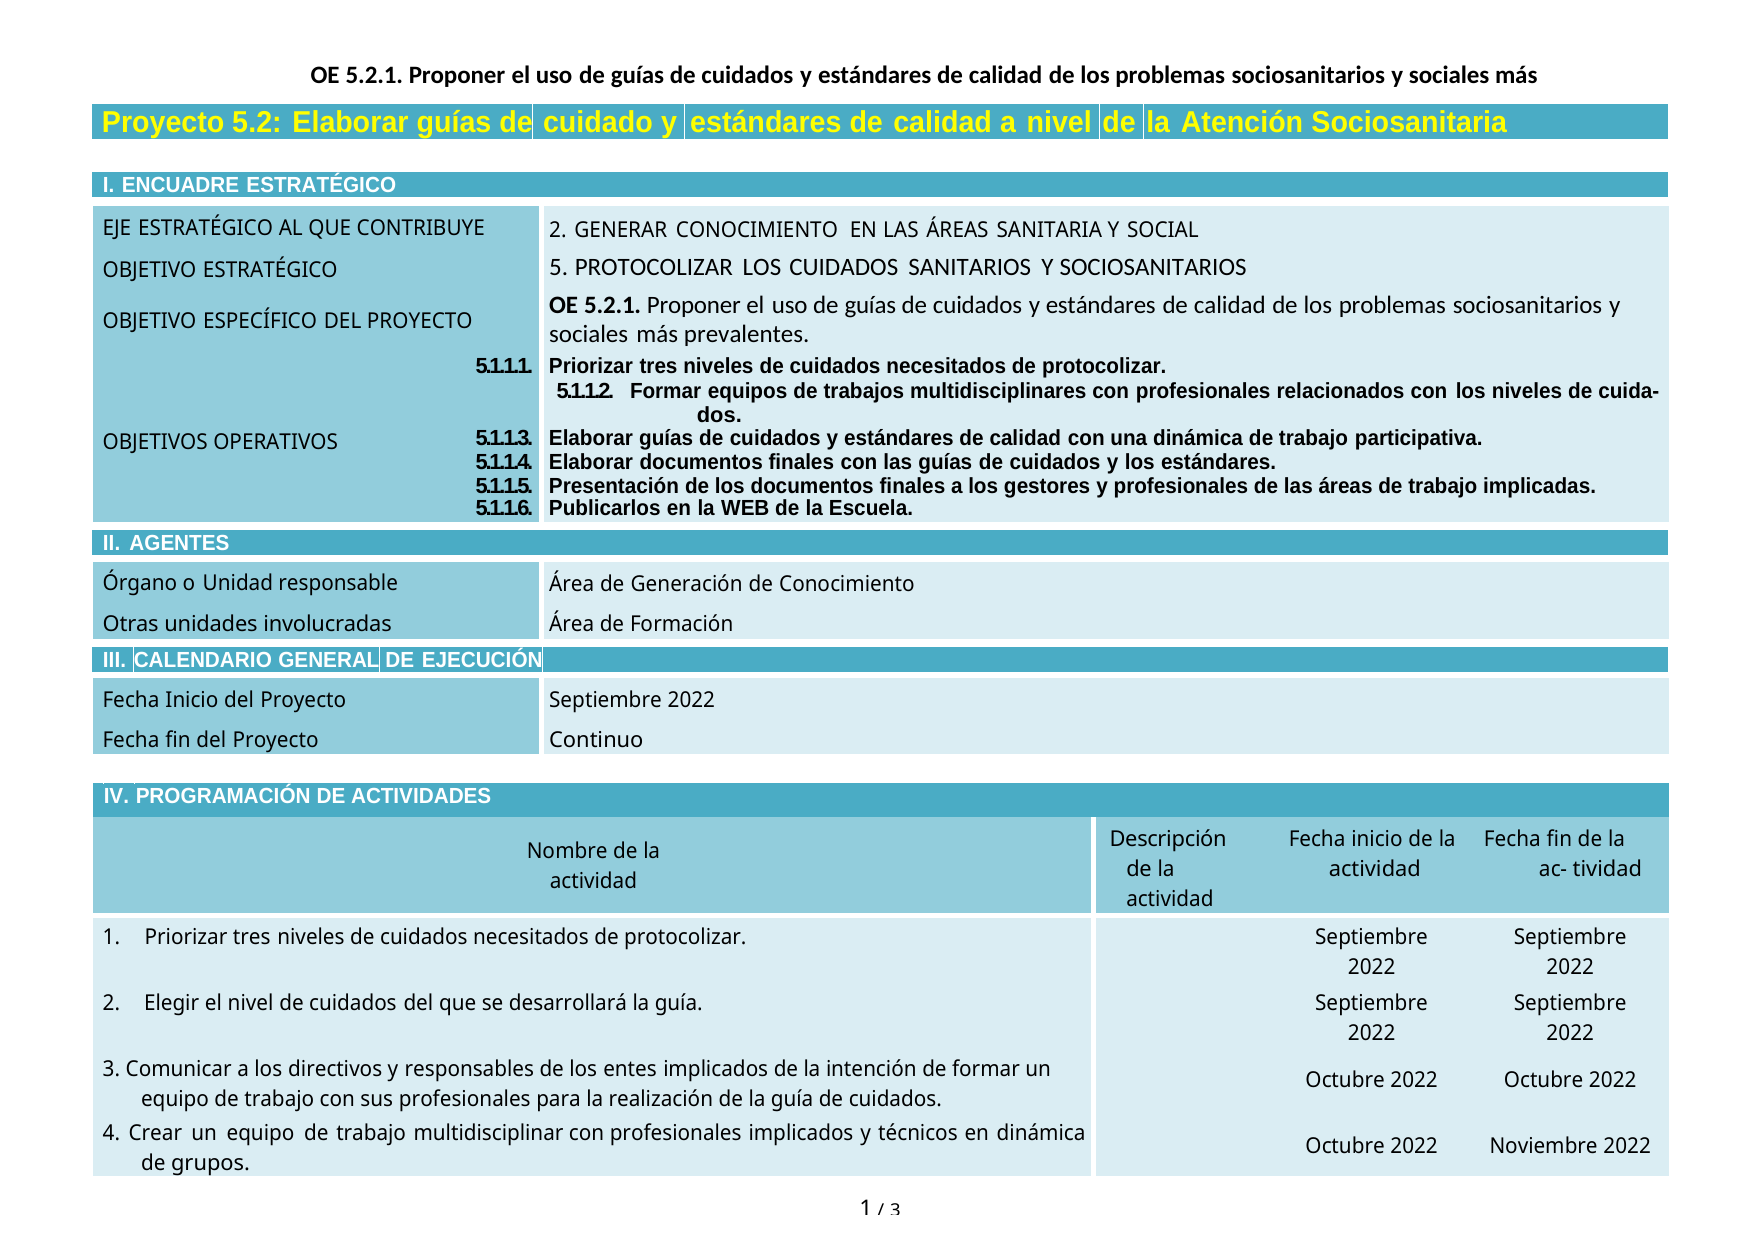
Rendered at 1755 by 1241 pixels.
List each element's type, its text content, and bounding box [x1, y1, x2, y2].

table_cell [1096, 1112, 1272, 1176]
table_cell Septiembre 2022 [1471, 981, 1669, 1047]
table_cell Priorizar tres niveles de cuidados necesitados de protocolizar. Formar equipos de trabajos multidisciplinares con profesionales relacionados con los niveles de cuida- dos. Elaborar guías de cuidados y estándares de calidad con una dinámica de trabajo participativa. Elaborar documentos finales con las guías de cuidados y los estándares. Presentación de los documentos finales a los gestores y profesionales de las áreas de trabajo implicadas. Publicarlos en la WEB de la Escuela. [544, 353, 1669, 522]
table_cell OBJETIVO ESTRATÉGICO [93, 246, 539, 286]
table_header Septiembre 2022 [544, 678, 1669, 716]
table_cell Noviembre 2022 [1471, 1112, 1669, 1176]
table_cell Fecha fin del Proyecto [93, 716, 539, 754]
table_cell [1096, 981, 1272, 1047]
table_header IV. PROGRAMACIÓN DE ACTIVIDADES [93, 784, 1669, 817]
table_cell OBJETIVO ESPECÍFICO DEL PROYECTO [93, 286, 539, 353]
table_cell 4. Crear un equipo de trabajo multidisciplinar con profesionales implicados y técnicos en dinámica de grupos. [93, 1112, 1091, 1176]
table_cell Descripción de la actividad [1096, 817, 1272, 913]
subtitle Proyecto 5.2: Elaborar guías de cuidado y estándares de calidad a nivel de la Atención Sociosanitaria [92, 104, 1681, 139]
table_cell 2. Elegir el nivel de cuidados del que se desarrollará la guía. [93, 981, 1091, 1047]
table_cell [1096, 918, 1272, 981]
table_cell Septiembre 2022 [1471, 918, 1669, 981]
table_cell Octubre 2022 [1471, 1047, 1669, 1112]
table_header Órgano o Unidad responsable [93, 562, 539, 601]
table_cell Fecha fin de la ac- tividad [1471, 817, 1669, 913]
table_cell Septiembre 2022 [1272, 981, 1471, 1047]
text III. CALENDARIO GENERAL DE EJECUCIÓN [92, 647, 1681, 672]
text I. ENCUADRE ESTRATÉGICO [92, 172, 1681, 197]
table_cell Octubre 2022 [1272, 1112, 1471, 1176]
table_cell [1096, 1047, 1272, 1112]
table_cell Septiembre 2022 [1272, 918, 1471, 981]
table_cell Área de Formación [544, 601, 1669, 639]
table_cell 1. Priorizar tres niveles de cuidados necesitados de protocolizar. [93, 918, 1091, 981]
table_header Fecha Inicio del Proyecto [93, 678, 539, 716]
table_header 2. GENERAR CONOCIMIENTO EN LAS ÁREAS SANITARIA Y SOCIAL [544, 206, 1669, 246]
table_cell Continuo [544, 716, 1669, 754]
table_cell OE 5.2.1. Proponer el uso de guías de cuidados y estándares de calidad de los problemas sociosanitarios y sociales más prevalentes. [544, 286, 1669, 353]
table_header Área de Generación de Conocimiento [544, 562, 1669, 601]
table_cell Nombre de la actividad [93, 817, 1091, 913]
text II. AGENTES [92, 530, 1681, 555]
table_cell 5. PROTOCOLIZAR LOS CUIDADOS SANITARIOS Y SOCIOSANITARIOS [544, 246, 1669, 286]
table_cell OBJETIVOS OPERATIVOS [93, 353, 539, 522]
table_header EJE ESTRATÉGICO AL QUE CONTRIBUYE [93, 206, 539, 246]
table_cell Otras unidades involucradas [93, 601, 539, 639]
table_cell Octubre 2022 [1272, 1047, 1471, 1112]
table_cell Fecha inicio de la actividad [1272, 817, 1471, 913]
table_cell 3. Comunicar a los directivos y responsables de los entes implicados de la intención de formar un equipo de trabajo con sus profesionales para la realización de la guía de cuidados. [93, 1047, 1091, 1112]
